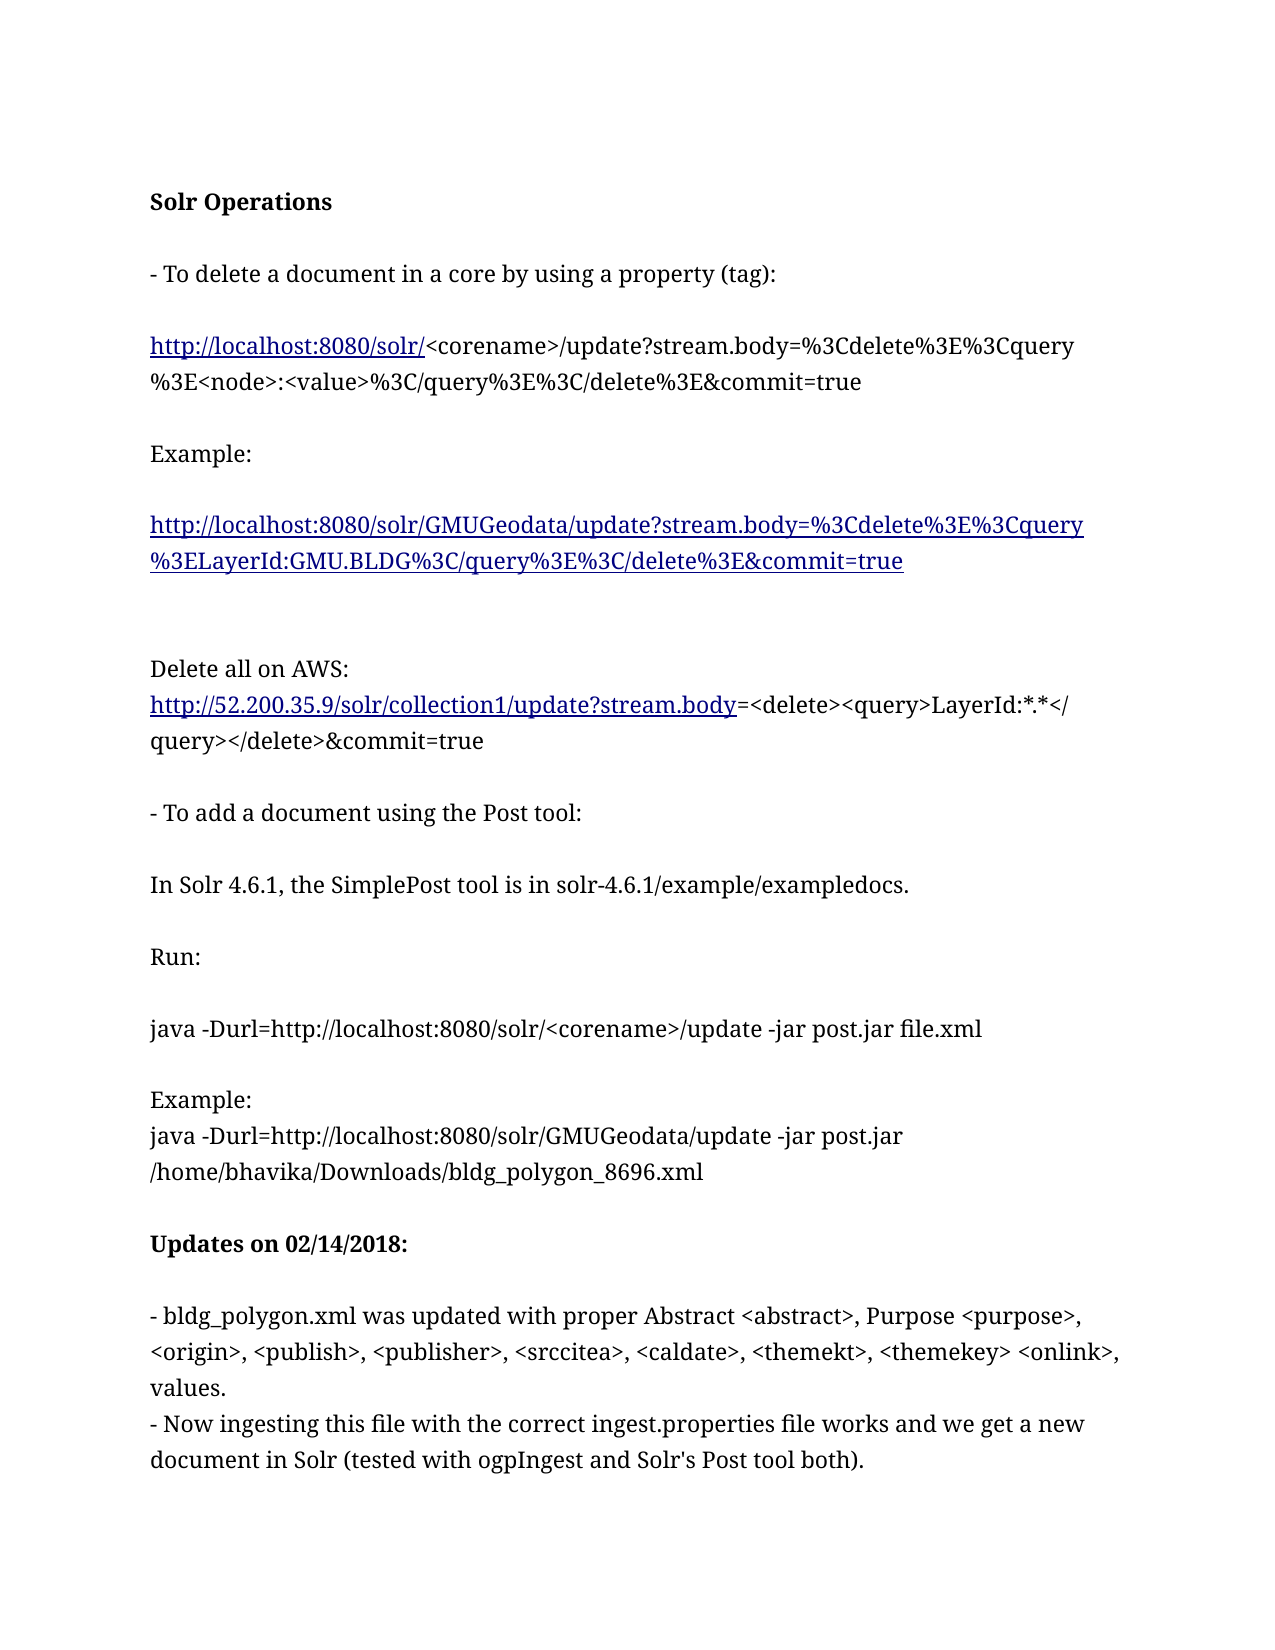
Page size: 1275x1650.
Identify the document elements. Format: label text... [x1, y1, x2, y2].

text - To delete a document in a core by using a property (tag): [150, 258, 1125, 289]
text http://localhost:8080/solr/GMUGeodata/update?stream.body=%3Cdelete%3E%3Cquery%3ELayerId:GMU.BLDG%3C/query%3E%3C/delete%3E&commit=true [150, 509, 1125, 577]
text Example: [150, 437, 1125, 469]
text - bldg_polygon.xml was updated with proper Abstract <abstract>, Purpose <purpose>, <origin>, <publish>, <publisher>, <srccitea>, <caldate>, <themekt>, <themekey> <onlink>, [150, 1300, 1125, 1367]
text Example: [150, 1048, 1125, 1116]
text In Solr 4.6.1, the SimplePost tool is in solr-4.6.1/example/exampledocs. [150, 869, 1125, 900]
text Run: [150, 941, 1125, 972]
text Updates on 02/14/2018: [150, 1228, 1125, 1259]
text - Now ingesting this file with the correct ingest.properties file works and we get a new document in Solr (tested with ogpIngest and Solr's Post tool both). [150, 1408, 1125, 1475]
text http://52.200.35.9/solr/collection1/update?stream.body=<delete><query>LayerId:*.*</query></delete>&commit=true [150, 689, 1125, 756]
text Solr Operations [150, 186, 1125, 217]
text Delete all on AWS: [150, 653, 1125, 684]
text java -Durl=http://localhost:8080/solr/<corename>/update -jar post.jar file.xml [150, 1012, 1125, 1044]
text values. [150, 1372, 1125, 1403]
text java -Durl=http://localhost:8080/solr/GMUGeodata/update -jar post.jar /home/bhavika/Downloads/bldg_polygon_8696.xml [150, 1120, 1125, 1187]
text http://localhost:8080/solr/<corename>/update?stream.body=%3Cdelete%3E%3Cquery%3E<node>:<value>%3C/query%3E%3C/delete%3E&commit=true [150, 330, 1125, 397]
text - To add a document using the Post tool: [150, 797, 1125, 828]
